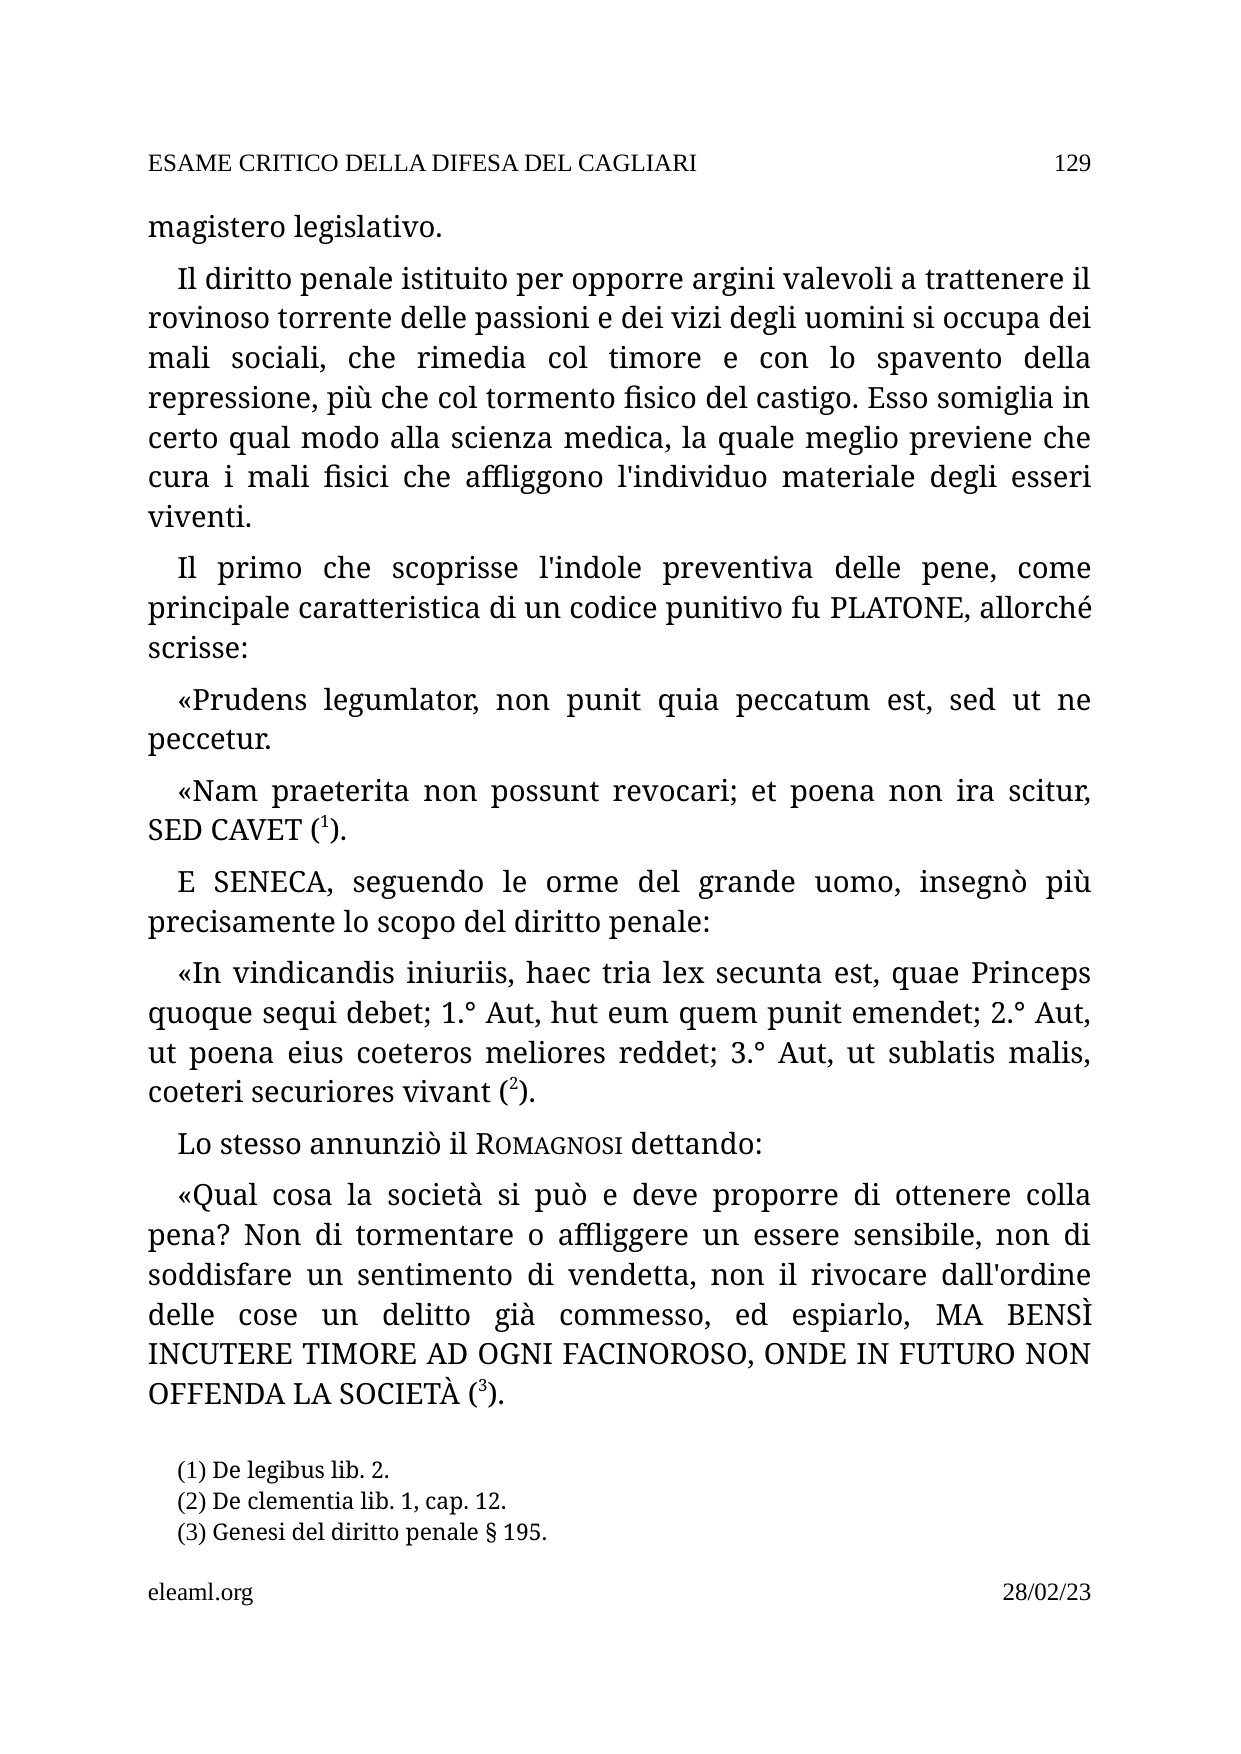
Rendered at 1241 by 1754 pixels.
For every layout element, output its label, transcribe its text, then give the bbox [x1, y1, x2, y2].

text «In vindicandis iniuriis, haec tria lex secunta est, quae Princeps quoque sequi debet; 1.° Aut, hut eum quem punit emendet; 2.° Aut, ut poena eius coeteros meliores reddet; 3.° Aut, ut sublatis malis, coeteri securiores vivant (). [148, 952, 1093, 1111]
text «Prudens legumlator, non punit quia peccatum est, sed ut ne peccetur. [148, 679, 1093, 758]
text E SENECA, seguendo le orme del grande uomo, insegnò più precisamente lo scopo del diritto penale: [148, 861, 1093, 941]
text De legibus lib. 2. [148, 1454, 1093, 1485]
text Il diritto penale istituito per opporre argini valevoli a trattenere il rovinoso torrente delle passioni e dei vizi degli uomini si occupa dei mali sociali, che rimedia col timore e con lo spavento della repressione, più che col tormento fisico del castigo. Esso somiglia in certo qual modo alla scienza medica, la quale meglio previene che cura i mali fisici che affliggono l'individuo materiale degli esseri viventi. [148, 258, 1093, 536]
text magistero legislativo. [148, 207, 1093, 246]
text «Qual cosa la società si può e deve proporre di ottenere colla pena? Non di tormentare o affliggere un essere sensibile, non di soddisfare un sentimento di vendetta, non il rivocare dall'ordine delle cose un delitto già commesso, ed espiarlo, MA BENSÌ INCUTERE TIMORE AD OGNI FACINOROSO, ONDE IN FUTURO NON OFFENDA LA SOCIETÀ (). [148, 1175, 1093, 1413]
text «Nam praeterita non possunt revocari; et poena non ira scitur, SED CAVET (). [148, 770, 1093, 849]
text Il primo che scoprisse l'indole preventiva delle pene, come principale caratteristica di un codice punitivo fu PLATONE, allorché scrisse: [148, 548, 1093, 667]
text Genesi del diritto penale § 195. [148, 1516, 1093, 1547]
text Lo stesso annunziò il Romagnosi dettando: [148, 1123, 1093, 1163]
text De clementia lib. 1, cap. 12. [148, 1485, 1093, 1516]
